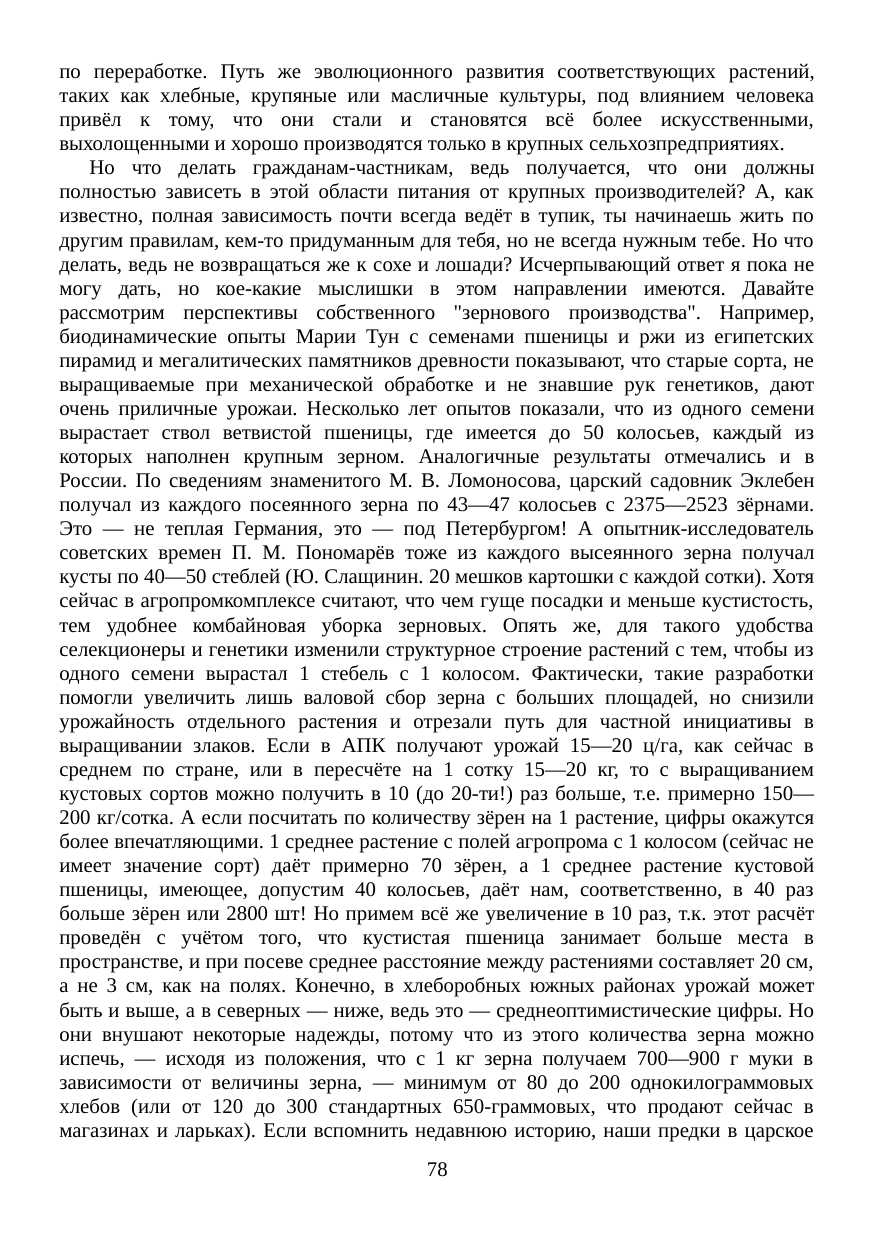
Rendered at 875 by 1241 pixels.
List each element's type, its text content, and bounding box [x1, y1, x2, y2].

text по переработке. Путь же эволюционного развития соответствующих растений, таких как хлебные, крупяные или масличные культуры, под влиянием человека привёл к тому, что они стали и становятся всё более искусственными, выхолощенными и хорошо производятся только в крупных сельхозпредприятиях. [59, 59, 815, 155]
text Но что делать гражданам-частникам, ведь получается, что они должны полностью зависеть в этой области питания от крупных производителей? А, как известно, полная зависимость почти всегда ведёт в тупик, ты начинаешь жить по другим правилам, кем-то придуманным для тебя, но не всегда нужным тебе. Но что делать, ведь не возвращаться же к сохе и лошади? Исчерпывающий ответ я пока не могу дать, но кое-какие мыслишки в этом направлении имеются. Давайте рассмотрим перспективы собственного "зернового производства". Например, биодинамические опыты Марии Тун с семенами пшеницы и ржи из египетских пирамид и мегалитических памятников древности показывают, что старые сорта, не выращиваемые при механической обработке и не знавшие рук генетиков, дают очень приличные урожаи. Несколько лет опытов показали, что из одного семени вырастает ствол ветвистой пшеницы, где имеется до 50 колосьев, каждый из которых наполнен крупным зерном. Аналогичные результаты отмечались и в России. По сведениям знаменитого М. В. Ломоносова, царский садовник Эклебен получал из каждого посеянного зерна по 43—47 колосьев с 2375—2523 зёрнами. Это — не теплая Германия, это — под Петербургом! А опытник-исследователь советских времен П. М. Пономарёв тоже из каждого высеянного зерна получал кусты по 40—50 стеблей (Ю. Слащинин. 20 мешков картошки с каждой сотки). Хотя сейчас в агропромкомплексе считают, что чем гуще посадки и меньше кустистость, тем удобнее комбайновая уборка зерновых. Опять же, для такого удобства селекционеры и генетики изменили структурное строение растений с тем, чтобы из одного семени вырастал 1 стебель с 1 колосом. Фактически, такие разработки помогли увеличить лишь валовой сбор зерна с больших площадей, но снизили урожайность отдельного растения и отрезали путь для частной инициативы в выращивании злаков. Если в АПК получают урожай 15—20 ц/га, как сейчас в среднем по стране, или в пересчёте на 1 сотку 15—20 кг, то с выращиванием кустовых сортов можно получить в 10 (до 20-ти!) раз больше, т.е. примерно 150—200 кг/сотка. А если посчитать по количеству зёрен на 1 растение, цифры окажутся более впечатляющими. 1 среднее растение с полей агропрома с 1 колосом (сейчас не имеет значение сорт) даёт примерно 70 зёрен, а 1 среднее растение кустовой пшеницы, имеющее, допустим 40 колосьев, даёт нам, соответственно, в 40 раз больше зёрен или 2800 шт! Но примем всё же увеличение в 10 раз, т.к. этот расчёт проведён с учётом того, что кустистая пшеница занимает больше места в пространстве, и при посеве среднее расстояние между растениями составляет 20 см, а не 3 см, как на полях. Конечно, в хлеборобных южных районах урожай может быть и выше, а в северных — ниже, ведь это — среднеоптимистические цифры. Но они внушают некоторые надежды, потому что из этого количества зерна можно испечь, — исходя из положения, что с 1 кг зерна получаем 700—900 г муки в зависимости от величины зерна, — минимум от 80 до 200 однокилограммовых хлебов (или от 120 до 300 стандартных 650-граммовых, что продают сейчас в магазинах и ларьках). Если вспомнить недавнюю историю, наши предки в царское [59, 155, 815, 1142]
